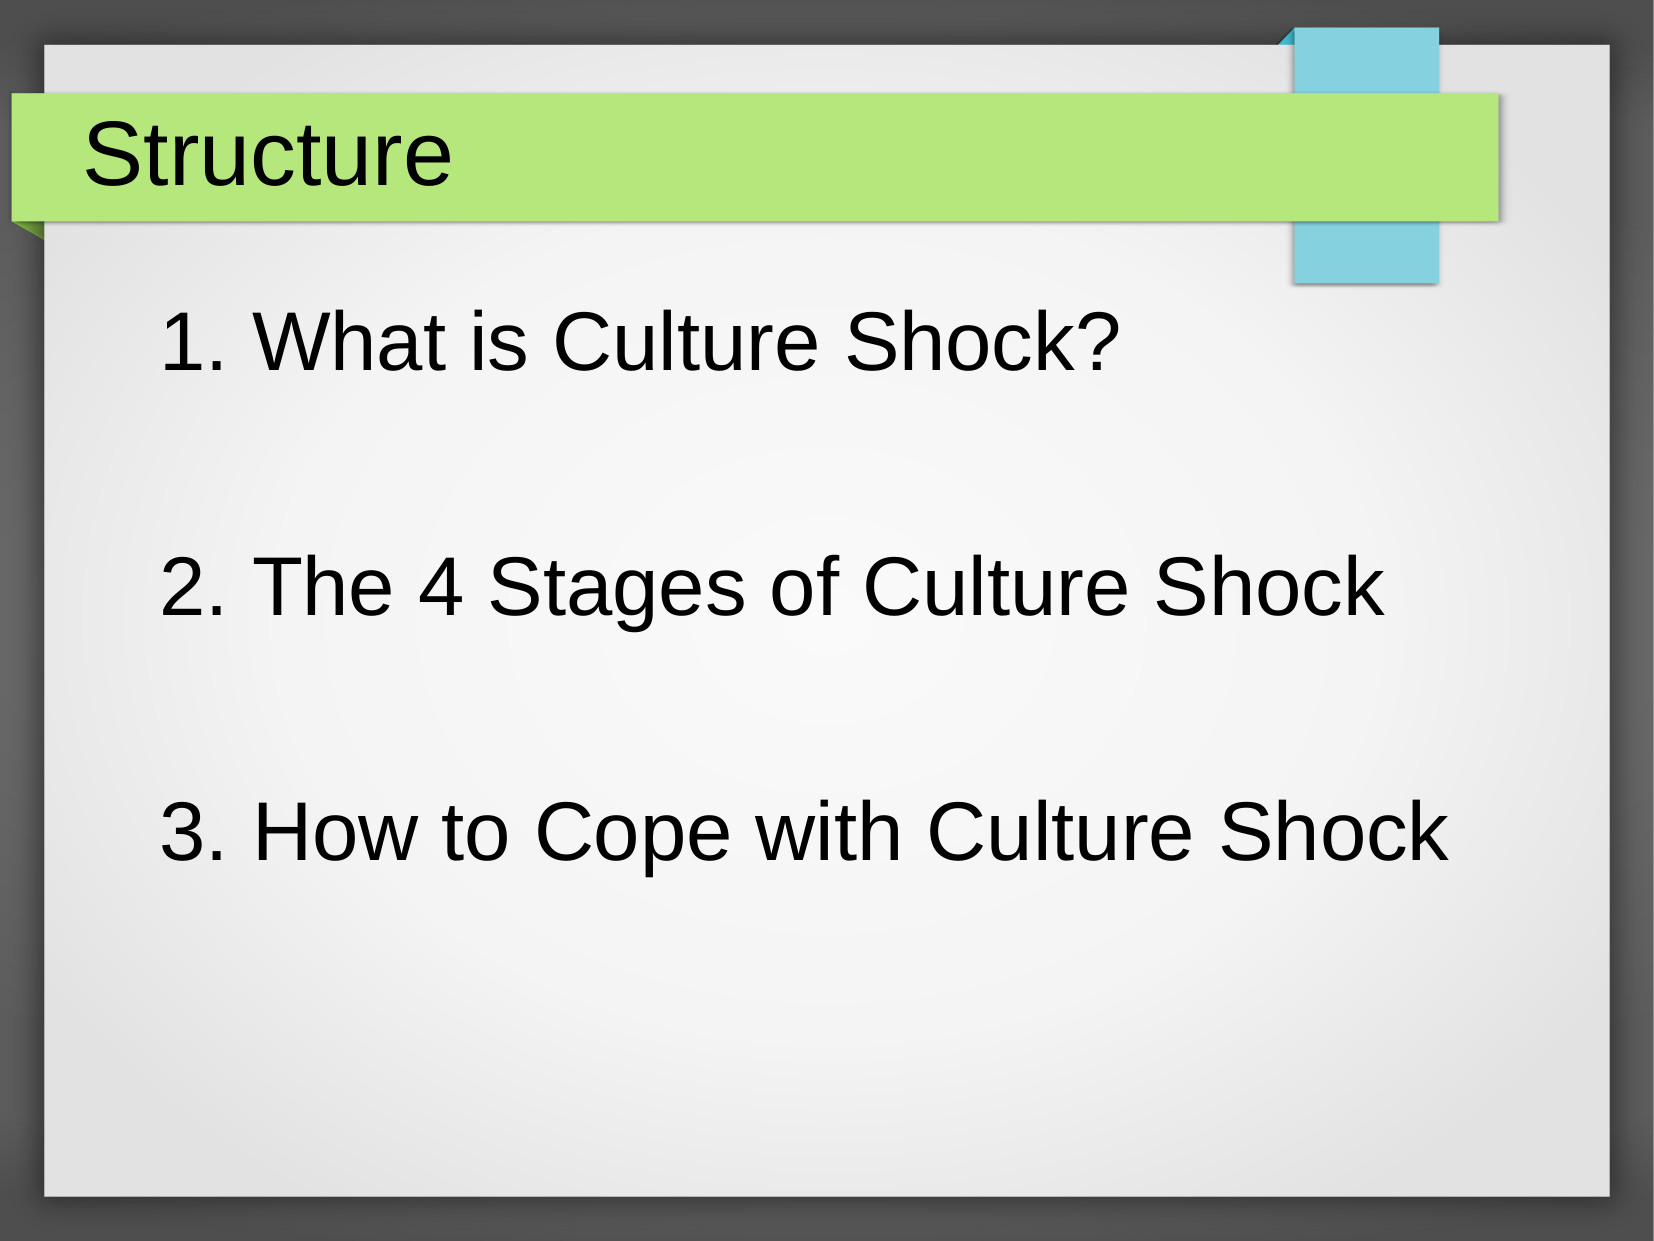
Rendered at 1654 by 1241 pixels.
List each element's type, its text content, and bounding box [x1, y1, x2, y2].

title Structure [82, 94, 1264, 213]
list What is Culture Shock? The 4 Stages of Culture Shock How to Cope with Culture Shock [141, 295, 1630, 1015]
picture [0, 0, 1654, 1241]
